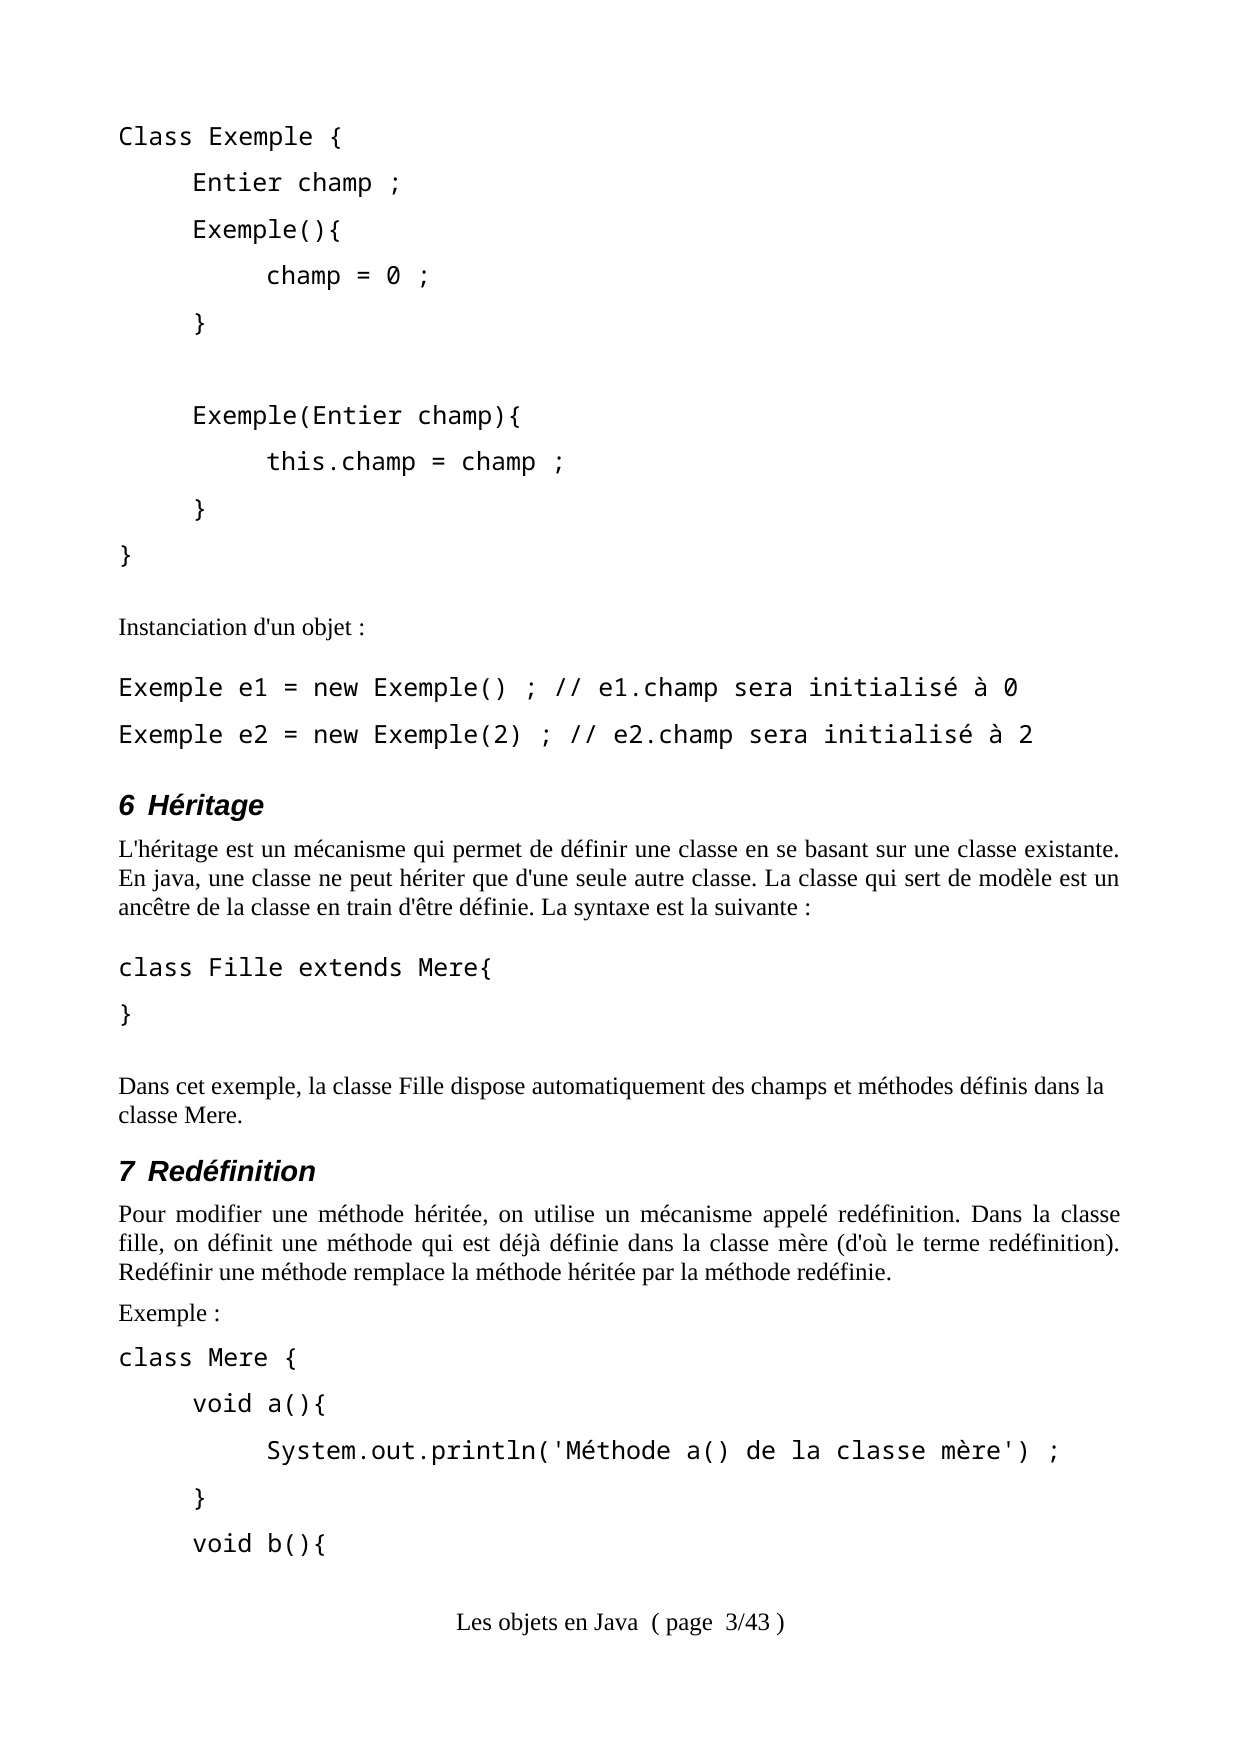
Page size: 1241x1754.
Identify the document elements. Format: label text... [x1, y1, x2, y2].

text } [118, 996, 1122, 1030]
text Pour modifier une méthode héritée, on utilise un mécanisme appelé redéfinition. Dans la classe fille, on définit une méthode qui est déjà définie dans la classe mère (d'où le terme redéfinition). Redéfinir une méthode remplace la méthode héritée par la méthode redéfinie. [118, 1199, 1122, 1286]
subtitle Héritage [118, 788, 1122, 822]
text Exemple(Entier champ){ [118, 397, 1122, 432]
text champ = 0 ; [118, 258, 1122, 292]
subtitle Redéfinition [118, 1153, 1122, 1187]
text } [118, 537, 1122, 571]
text Dans cet exemple, la classe Fille dispose automatiquement des champs et méthodes définis dans la classe Mere. [118, 1071, 1122, 1128]
text void a(){ [118, 1386, 1122, 1420]
text } [118, 491, 1122, 525]
text Exemple(){ [118, 211, 1122, 245]
text class Mere { [118, 1339, 1122, 1374]
text this.champ = champ ; [118, 444, 1122, 478]
text void b(){ [118, 1526, 1122, 1560]
text Instanciation d'un objet : [118, 612, 1122, 641]
text Exemple e2 = new Exemple(2) ; // e2.champ sera initialisé à 2 [118, 717, 1122, 751]
text class Fille extends Mere{ [118, 949, 1122, 983]
text L'héritage est un mécanisme qui permet de définir une classe en se basant sur une classe existante. En java, une classe ne peut hériter que d'une seule autre classe. La classe qui sert de modèle est un ancêtre de la classe en train d'être définie. La syntaxe est la suivante : [118, 834, 1122, 920]
text Class Exemple { [118, 118, 1122, 152]
text Exemple : [118, 1298, 1122, 1327]
text System.out.println('Méthode a() de la classe mère') ; [118, 1433, 1122, 1467]
text Exemple e1 = new Exemple() ; // e1.champ sera initialisé à 0 [118, 670, 1122, 704]
text } [118, 304, 1122, 338]
text Entier champ ; [118, 165, 1122, 199]
text } [118, 1479, 1122, 1513]
